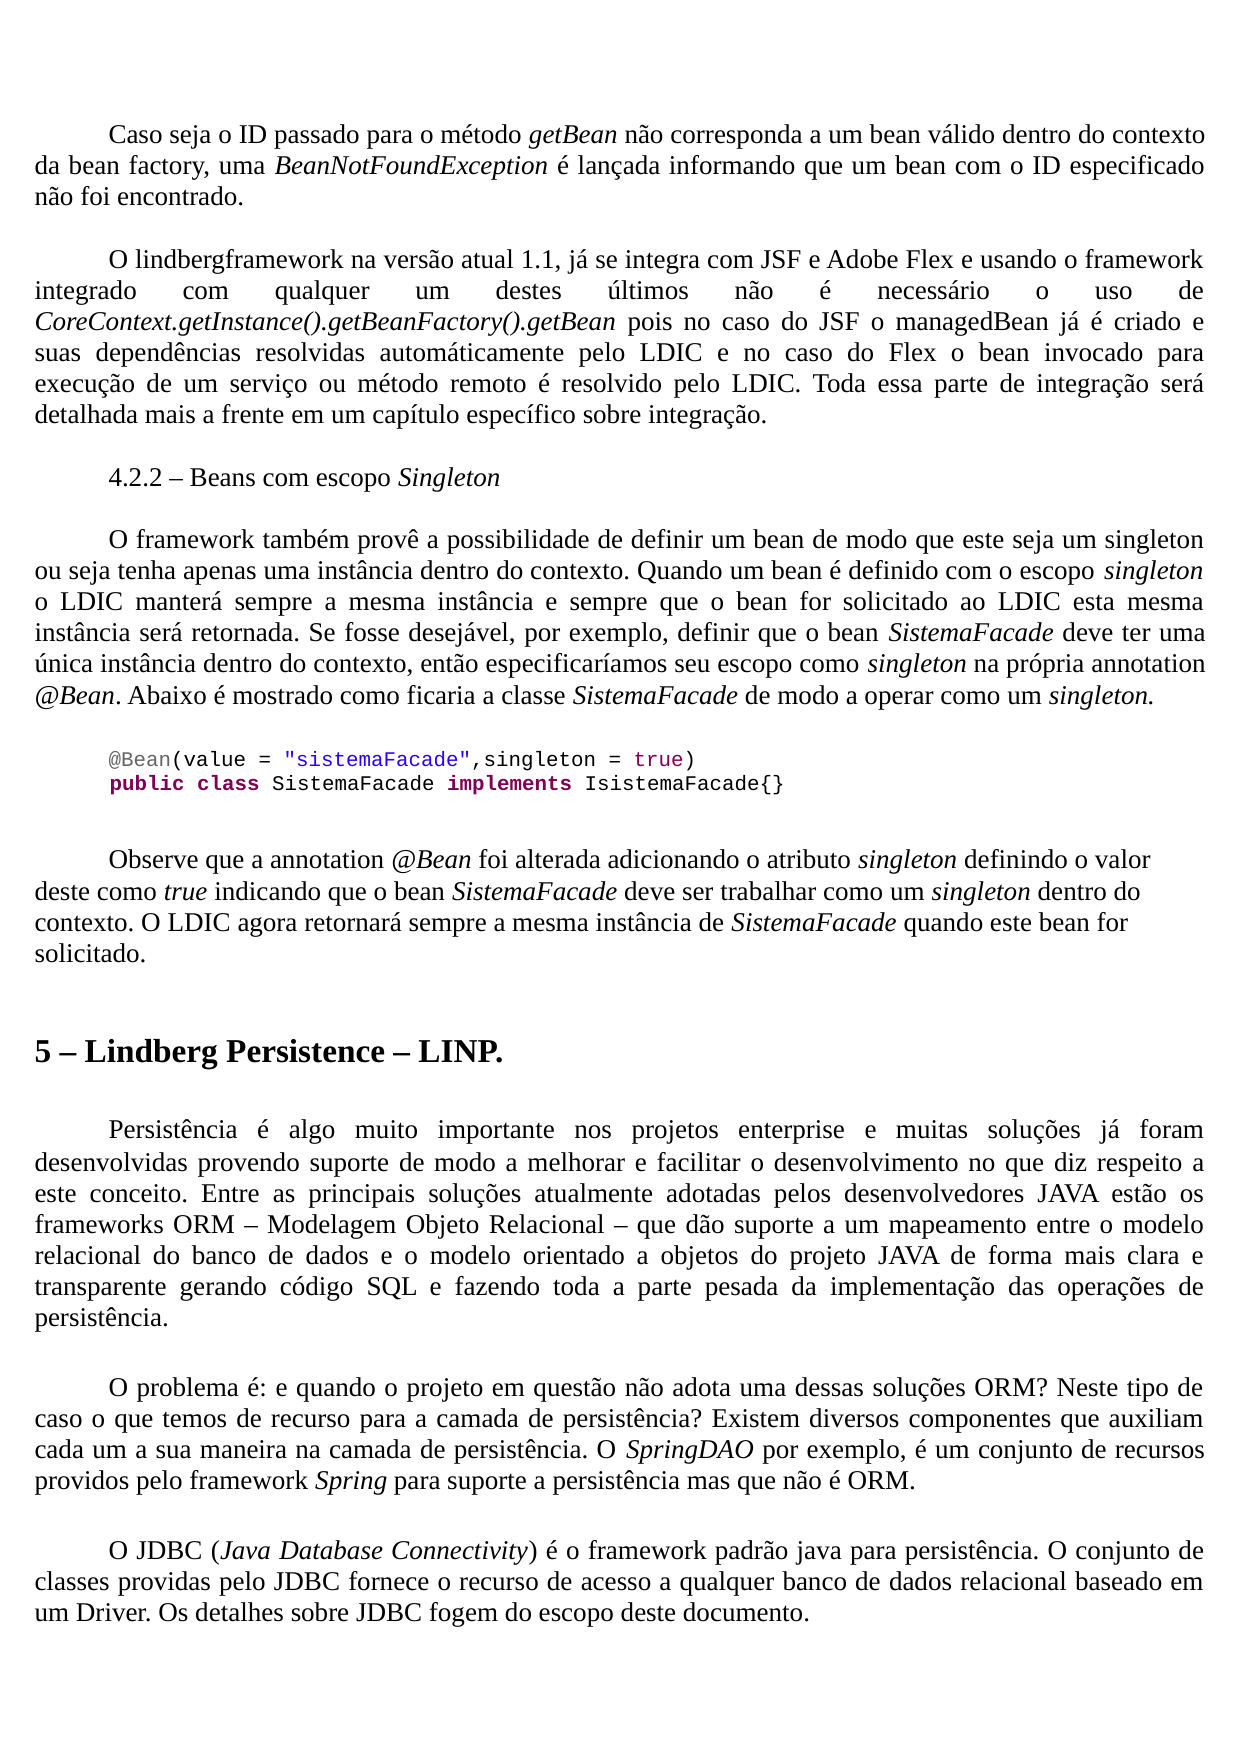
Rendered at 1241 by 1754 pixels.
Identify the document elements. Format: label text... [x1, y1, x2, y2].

text public class SistemaFacade implements IsistemaFacade{} [34, 773, 1206, 796]
text Persistência é algo muito importante nos projetos enterprise e muitas soluções já foram desenvolvidas provendo suporte de modo a melhorar e facilitar o desenvolvimento no que diz respeito a este conceito. Entre as principais soluções atualmente adotadas pelos desenvolvedores JAVA estão os frameworks ORM – Modelagem Objeto Relacional – que dão suporte a um mapeamento entre o modelo relacional do banco de dados e o modelo orientado a objetos do projeto JAVA de forma mais clara e transparente gerando código SQL e fazendo toda a parte pesada da implementação das operações de persistência. [34, 1107, 1206, 1333]
text 4.2.2 – Beans com escopo Singleton [34, 461, 1206, 492]
text O framework também provê a possibilidade de definir um bean de modo que este seja um singleton ou seja tenha apenas uma instância dentro do contexto. Quando um bean é definido com o escopo singleton o LDIC manterá sempre a mesma instância e sempre que o bean for solicitado ao LDIC esta mesma instância será retornada. Se fosse desejável, por exemplo, definir que o bean SistemaFacade deve ter uma única instância dentro do contexto, então especificaríamos seu escopo como singleton na própria annotation @Bean. Abaixo é mostrado como ficaria a classe SistemaFacade de modo a operar como um singleton. [34, 523, 1206, 710]
text 5 – Lindberg Persistence – LINP. [34, 1031, 1206, 1069]
text @Bean(value = "sistemaFacade",singleton = true) [34, 741, 1206, 773]
text O JDBC (Java Database Connectivity) é o framework padrão java para persistência. O conjunto de classes providas pelo JDBC fornece o recurso de acesso a qualquer banco de dados relacional baseado em um Driver. Os detalhes sobre JDBC fogem do escopo deste documento. [34, 1534, 1206, 1627]
text O lindbergframework na versão atual 1.1, já se integra com JSF e Adobe Flex e usando o framework integrado com qualquer um destes últimos não é necessário o uso de CoreContext.getInstance().getBeanFactory().getBean pois no caso do JSF o managedBean já é criado e suas dependências resolvidas automáticamente pelo LDIC e no caso do Flex o bean invocado para execução de um serviço ou método remoto é resolvido pelo LDIC. Toda essa parte de integração será detalhada mais a frente em um capítulo específico sobre integração. [34, 243, 1206, 429]
text Caso seja o ID passado para o método getBean não corresponda a um bean válido dentro do contexto da bean factory, uma BeanNotFoundException é lançada informando que um bean com o ID especificado não foi encontrado. [34, 118, 1206, 212]
text Observe que a annotation @Bean foi alterada adicionando o atributo singleton definindo o valor deste como true indicando que o bean SistemaFacade deve ser trabalhar como um singleton dentro do contexto. O LDIC agora retornará sempre a mesma instância de SistemaFacade quando este bean for solicitado. [34, 843, 1206, 968]
text O problema é: e quando o projeto em questão não adota uma dessas soluções ORM? Neste tipo de caso o que temos de recurso para a camada de persistência? Existem diversos componentes que auxiliam cada um a sua maneira na camada de persistência. O SpringDAO por exemplo, é um conjunto de recursos providos pelo framework Spring para suporte a persistência mas que não é ORM. [34, 1371, 1206, 1496]
